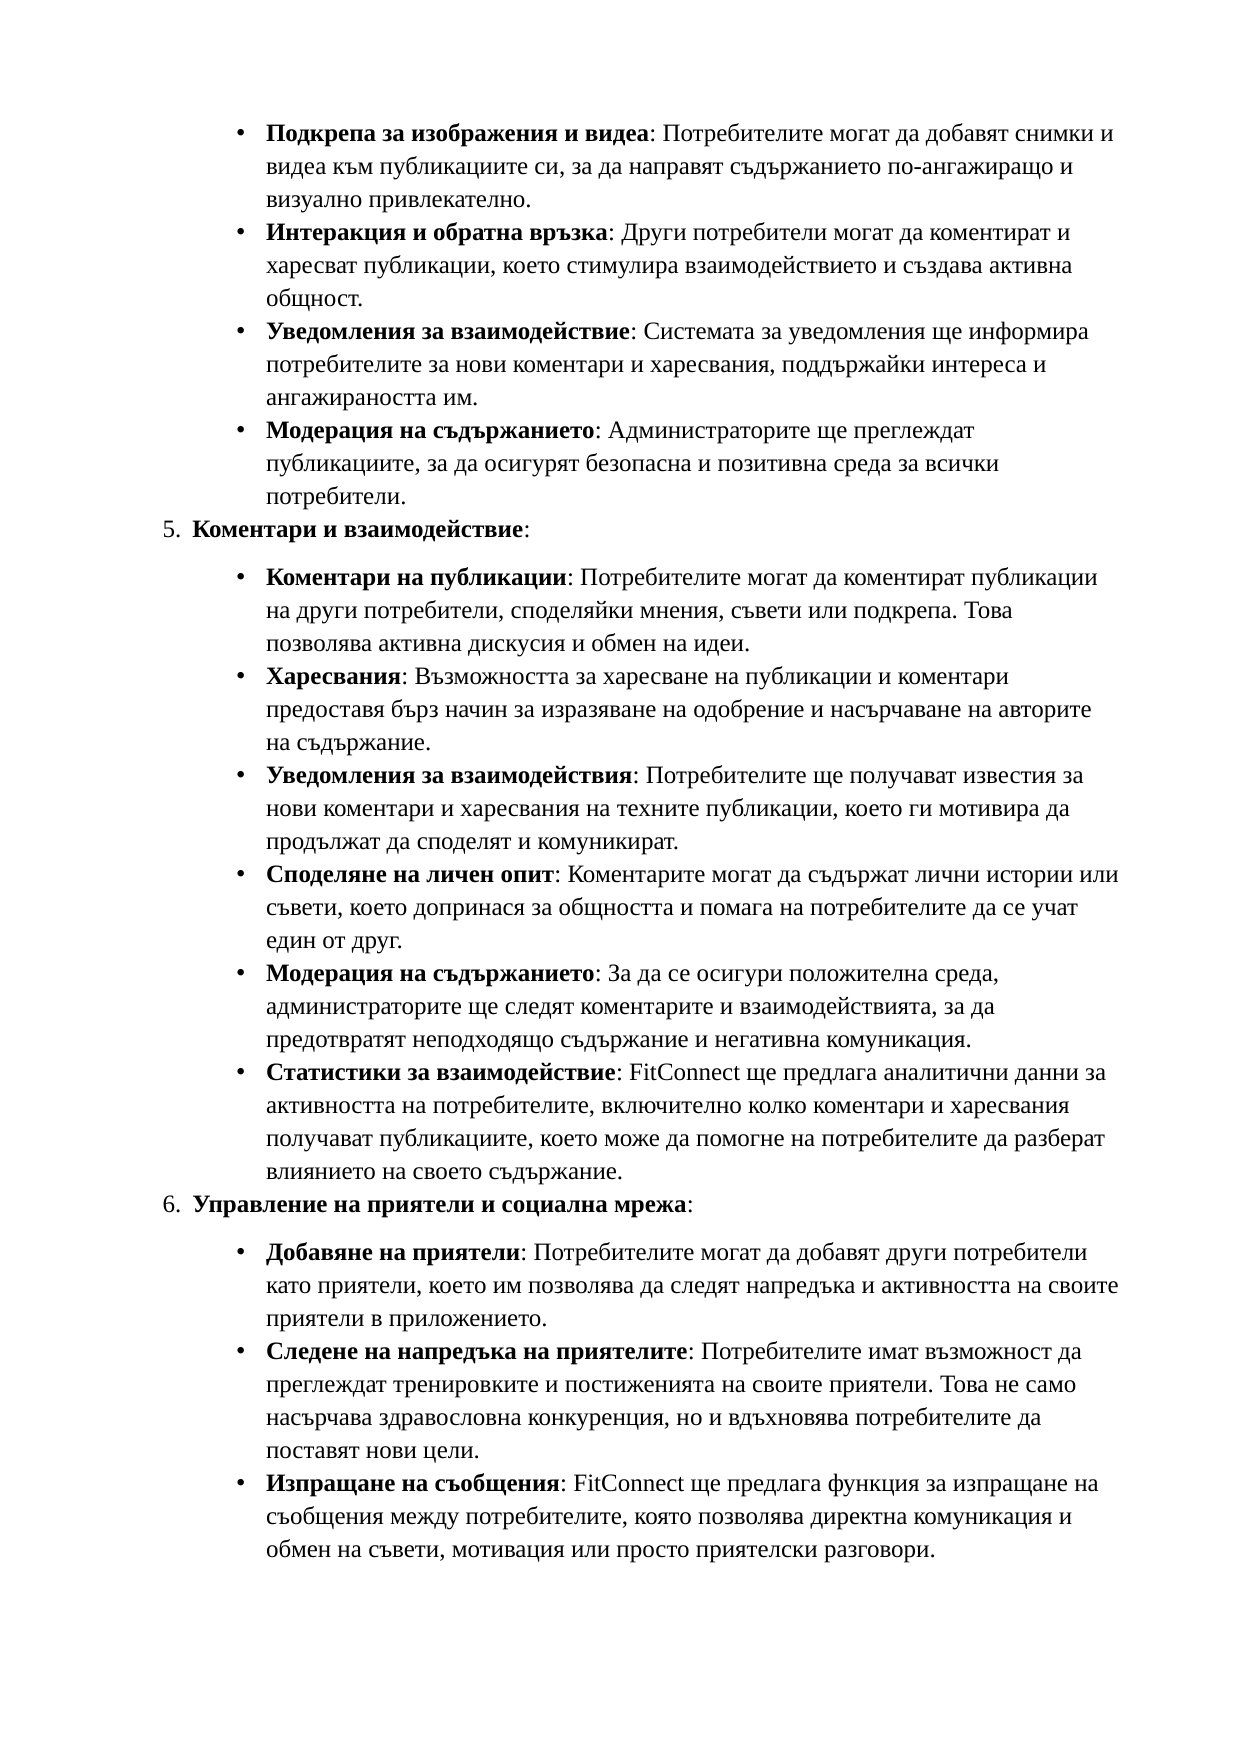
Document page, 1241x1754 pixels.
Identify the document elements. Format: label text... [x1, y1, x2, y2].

list Коментари на публикации: Потребителите могат да коментират публикации на други потребители, споделяйки мнения, съвети или подкрепа. Това позволява активна дискусия и обмен на идеи. [236, 562, 1122, 657]
list Харесвания: Възможността за харесване на публикации и коментари предоставя бърз начин за изразяване на одобрение и насърчаване на авторите на съдържание. [236, 661, 1122, 756]
list Коментари и взаимодействие: [162, 514, 1122, 543]
list Споделяне на личен опит: Коментарите могат да съдържат лични истории или съвети, което допринася за общността и помага на потребителите да се учат един от друг. [236, 859, 1122, 954]
list Добавяне на приятели: Потребителите могат да добавят други потребители като приятели, което им позволява да следят напредъка и активността на своите приятели в приложението. [236, 1237, 1122, 1332]
list Подкрепа за изображения и видеа: Потребителите могат да добавят снимки и видеа към публикациите си, за да направят съдържанието по-ангажиращо и визуално привлекателно. [236, 118, 1122, 213]
list Уведомления за взаимодействия: Потребителите ще получават известия за нови коментари и харесвания на техните публикации, което ги мотивира да продължат да споделят и комуникират. [236, 760, 1122, 855]
list Изпращане на съобщения: FitConnect ще предлага функция за изпращане на съобщения между потребителите, която позволява директна комуникация и обмен на съвети, мотивация или просто приятелски разговори. [236, 1468, 1122, 1563]
list Статистики за взаимодействие: FitConnect ще предлага аналитични данни за активността на потребителите, включително колко коментари и харесвания получават публикациите, което може да помогне на потребителите да разберат влиянието на своето съдържание. [236, 1057, 1122, 1185]
list Уведомления за взаимодействие: Системата за уведомления ще информира потребителите за нови коментари и харесвания, поддържайки интереса и ангажираността им. [236, 316, 1122, 411]
list Следене на напредъка на приятелите: Потребителите имат възможност да преглеждат тренировките и постиженията на своите приятели. Това не само насърчава здравословна конкуренция, но и вдъхновява потребителите да поставят нови цели. [236, 1336, 1122, 1464]
list Интеракция и обратна връзка: Други потребители могат да коментират и харесват публикации, което стимулира взаимодействието и създава активна общност. [236, 217, 1122, 312]
list Модерация на съдържанието: За да се осигури положителна среда, администраторите ще следят коментарите и взаимодействията, за да предотвратят неподходящо съдържание и негативна комуникация. [236, 958, 1122, 1053]
list Модерация на съдържанието: Администраторите ще преглеждат публикациите, за да осигурят безопасна и позитивна среда за всички потребители. [236, 415, 1122, 510]
list Управление на приятели и социална мрежа: [162, 1189, 1122, 1218]
